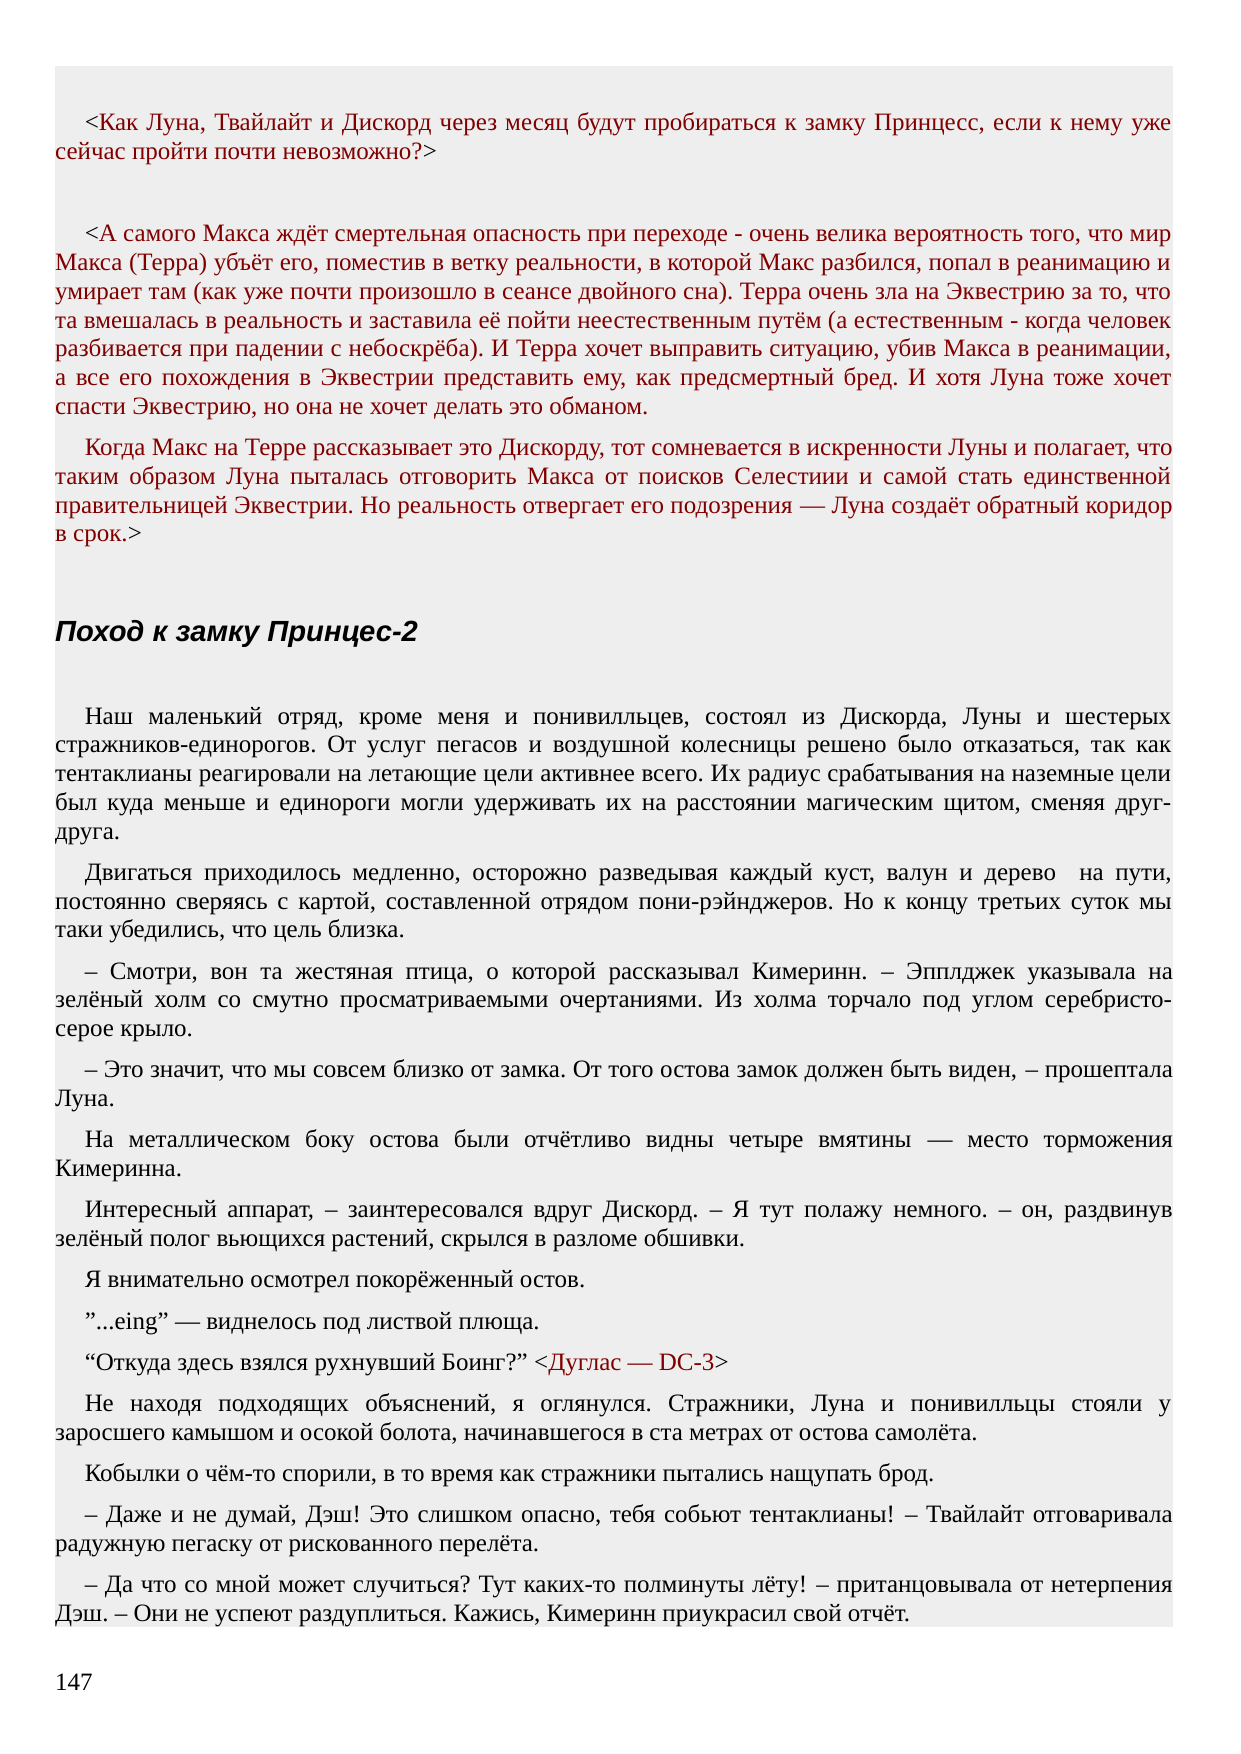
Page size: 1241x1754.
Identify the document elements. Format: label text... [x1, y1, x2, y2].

text <А самого Макса ждёт смертельная опасность при переходе - очень велика вероятность того, что мир Макса (Терра) убъёт его, поместив в ветку реальности, в которой Макс разбился, попал в реанимацию и умирает там (как уже почти произошло в сеансе двойного сна). Терра очень зла на Эквестрию за то, что та вмешалась в реальность и заставила её пойти неестественным путём (а естественным - когда человек разбивается при падении с небоскрёба). И Терра хочет выправить ситуацию, убив Макса в реанимации, а все его похождения в Эквестрии представить ему, как предсмертный бред. И хотя Луна тоже хочет спасти Эквестрию, но она не хочет делать это обманом. [55, 218, 1173, 420]
text Я внимательно осмотрел покорёженный остов. [55, 1264, 1173, 1293]
text <Как Луна, Твайлайт и Дискорд через месяц будут пробираться к замку Принцесс, если к нему уже сейчас пройти почти невозможно?> [55, 107, 1173, 165]
text ”...eing” — виднелось под листвой плюща. [55, 1306, 1173, 1334]
text – Да что со мной может случиться? Тут каких-то полминуты лёту! – пританцовывала от нетерпения Дэш. – Они не успеют раздуплиться. Кажись, Кимеринн приукрасил свой отчёт. [55, 1569, 1173, 1627]
text – Смотри, вон та жестяная птица, о которой рассказывал Кимеринн. – Эпплджек указывала на зелёный холм со смутно просматриваемыми очертаниями. Из холма торчало под углом серебристо-серое крыло. [55, 956, 1173, 1042]
text – Даже и не думай, Дэш! Это слишком опасно, тебя собьют тентаклианы! – Твайлайт отговаривала радужную пегаску от рискованного перелёта. [55, 1499, 1173, 1557]
text Не находя подходящих объяснений, я оглянулся. Стражники, Луна и понивилльцы стояли у заросшего камышом и осокой болота, начинавшегося в ста метрах от остова самолёта. [55, 1388, 1173, 1446]
text На металлическом боку остова были отчётливо видны четыре вмятины — место торможения Кимеринна. [55, 1124, 1173, 1182]
subtitle Поход к замку Принцес-2 [55, 613, 1173, 647]
text Интересный аппарат, – заинтересовался вдруг Дискорд. – Я тут полажу немного. – он, раздвинув зелёный полог вьющихся растений, скрылся в разломе обшивки. [55, 1194, 1173, 1252]
text Наш маленький отряд, кроме меня и понивилльцев, состоял из Дискорда, Луны и шестерых стражников-единорогов. От услуг пегасов и воздушной колесницы решено было отказаться, так как тентаклианы реагировали на летающие цели активнее всего. Их радиус срабатывания на наземные цели был куда меньше и единороги могли удерживать их на расстоянии магическим щитом, сменяя друг-друга. [55, 701, 1173, 844]
text “Откуда здесь взялся рухнувший Боинг?” <Дуглас — DC-3> [55, 1347, 1173, 1376]
text Кобылки о чём-то спорили, в то время как стражники пытались нащупать брод. [55, 1458, 1173, 1487]
text Двигаться приходилось медленно, осторожно разведывая каждый куст, валун и дерево на пути, постоянно сверяясь с картой, составленной отрядом пони-рэйнджеров. Но к концу третьих суток мы таки убедились, что цель близка. [55, 857, 1173, 943]
text – Это значит, что мы совсем близко от замка. От того остова замок должен быть виден, – прошептала Луна. [55, 1054, 1173, 1112]
text Когда Макс на Терре рассказывает это Дискорду, тот сомневается в искренности Луны и полагает, что таким образом Луна пыталась отговорить Макса от поисков Селестиии и самой стать единственной правительницей Эквестрии. Но реальность отвергает его подозрения — Луна создаёт обратный коридор в срок.> [55, 432, 1173, 547]
